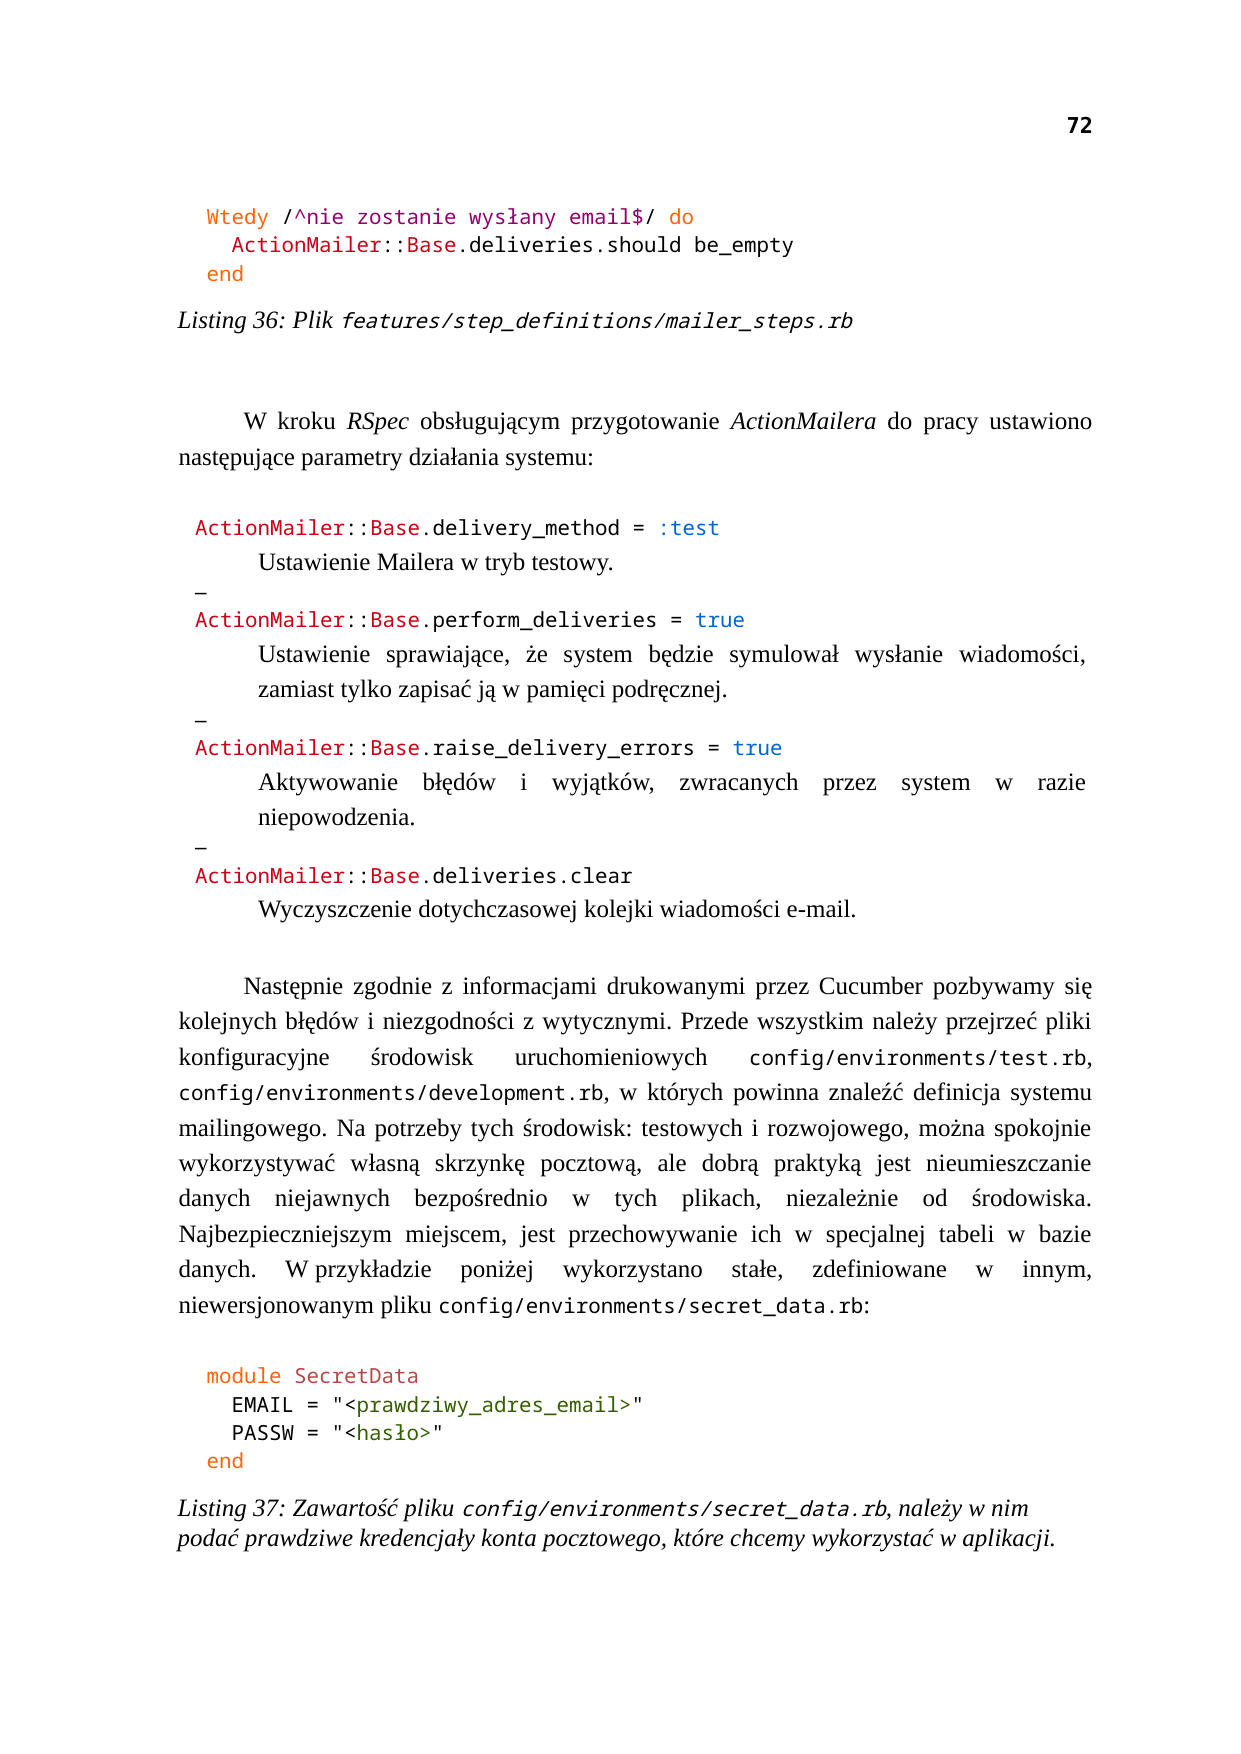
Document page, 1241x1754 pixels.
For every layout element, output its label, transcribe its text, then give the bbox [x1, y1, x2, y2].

table_header ActionMailer::Base.delivery_method = :test Ustawienie Mailera w tryb testowy. ActionMailer::Base.perform_deliveries = true Ustawienie sprawiające, że system będzie symulował wysłanie wiadomości, zamiast tylko zapisać ją w pamięci podręcznej. ActionMailer::Base.raise_delivery_errors = true Aktywowanie błędów i wyjątków, zwracanych przez system w razie niepowodzenia. ActionMailer::Base.deliveries.clear Wyczyszczenie dotychczasowej kolejki wiadomości e-mail. [177, 508, 1093, 931]
list Listing 36: Plik features/step_definitions/mailer_steps.rb [177, 306, 1093, 335]
table_header Wtedy /^nie zostanie wysłany email$/ do ActionMailer::Base.deliveries.should be_empty end [177, 168, 1093, 293]
text Następnie zgodnie z informacjami drukowanymi przez Cucumber pozbywamy się kolejnych błędów i niezgodności z wytycznymi. Przede wszystkim należy przejrzeć pliki konfiguracyjne środowisk uruchomieniowych config/environments/test.rb, config/environments/development.rb, w których powinna znaleźć definicja systemu mailingowego. Na potrzeby tych środowisk: testowych i rozwojowego, można spokojnie wykorzystywać własną skrzynkę pocztową, ale dobrą praktyką jest nieumieszczanie danych niejawnych bezpośrednio w tych plikach, niezależnie od środowiska. Najbezpieczniejszym miejscem, jest przechowywanie ich w specjalnej tabeli w bazie danych. W przykładzie poniżej wykorzystano stałe, zdefiniowane w innym, niewersjonowanym pliku config/environments/secret_data.rb: [178, 966, 1093, 1320]
text W kroku RSpec obsługującym przygotowanie ActionMailera do pracy ustawiono następujące parametry działania systemu: [178, 401, 1093, 472]
table_header module SecretData EMAIL = "<prawdziwy_adres_email>" PASSW = "<hasło>" end [177, 1356, 1093, 1481]
list Listing 37: Zawartość pliku config/environments/secret_data.rb, należy w nim podać prawdziwe kredencjały konta pocztowego, które chcemy wykorzystać w aplikacji. [177, 1493, 1093, 1551]
